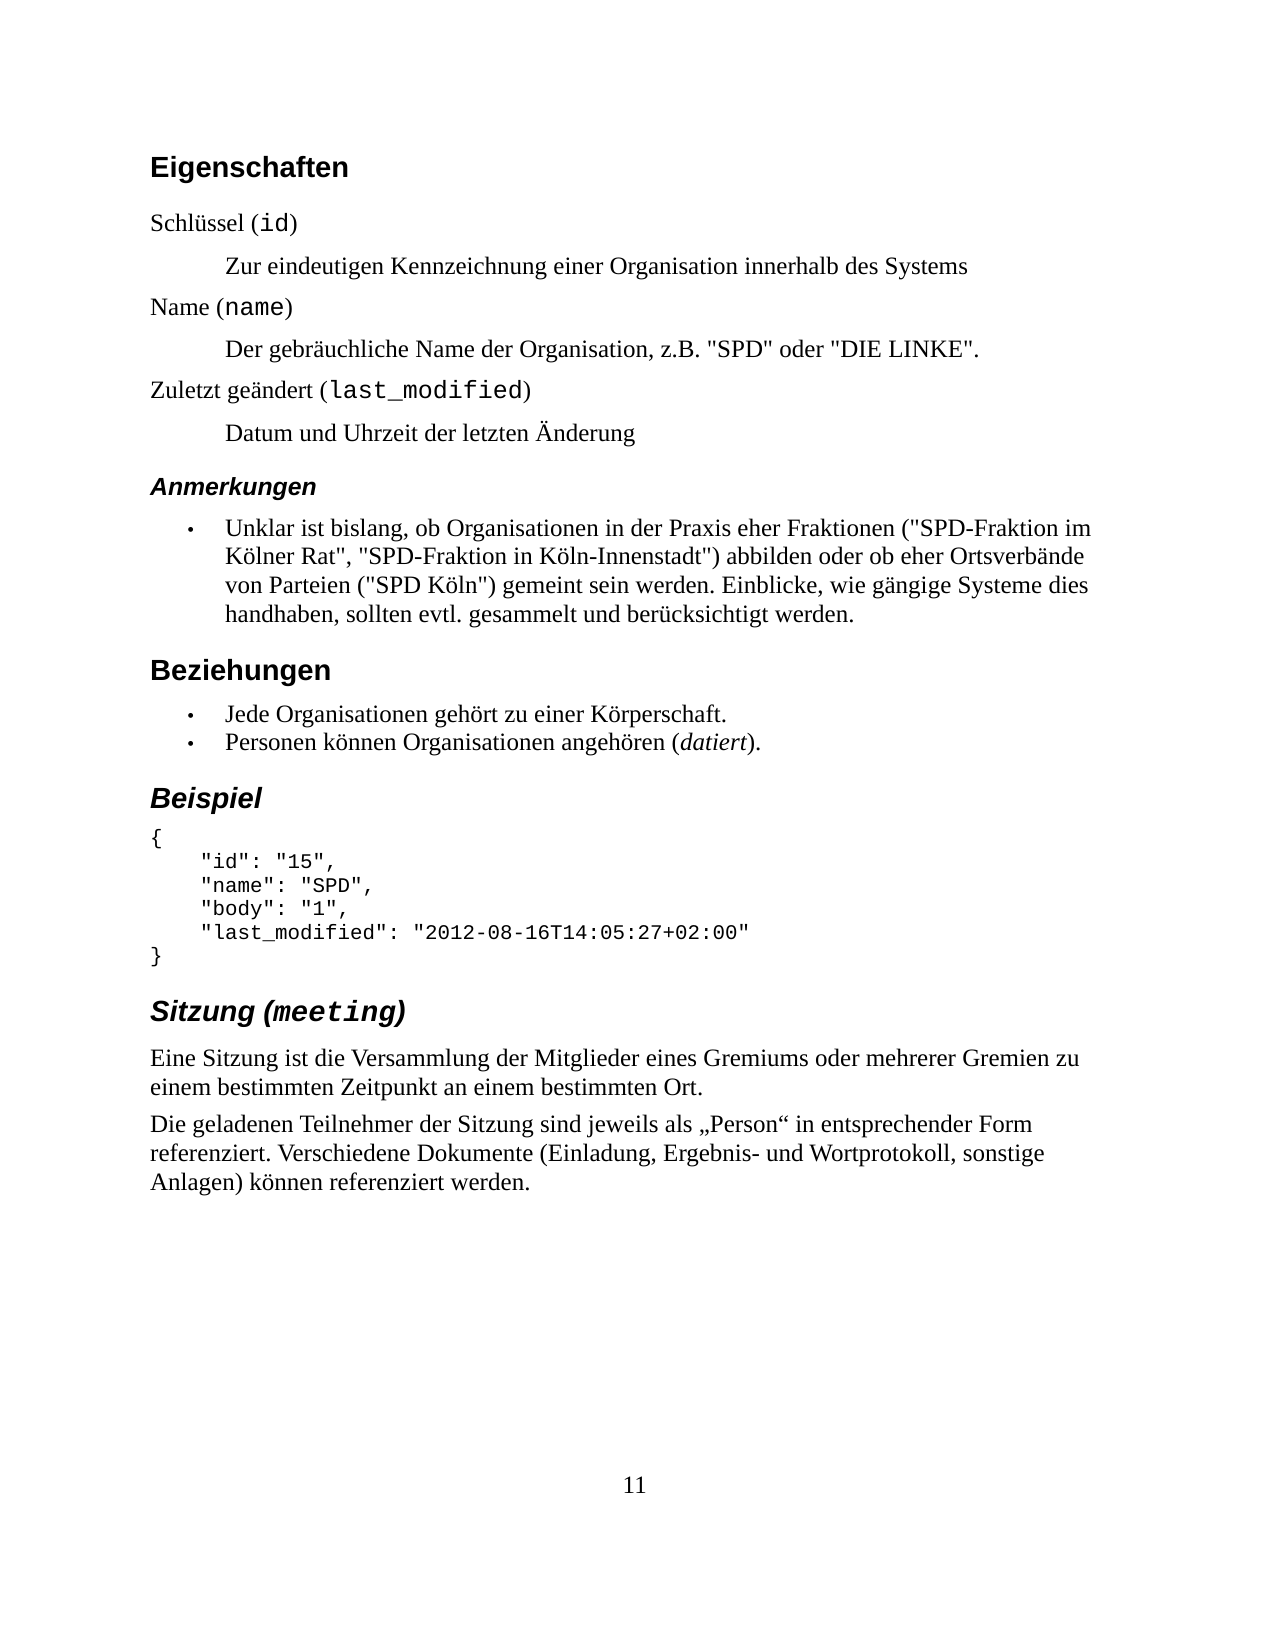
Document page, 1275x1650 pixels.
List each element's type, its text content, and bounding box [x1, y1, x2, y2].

text Zuletzt geändert (last_modified) [150, 375, 1125, 406]
text Der gebräuchliche Name der Organisation, z.B. "SPD" oder "DIE LINKE". [225, 334, 1125, 363]
text Zur eindeutigen Kennzeichnung einer Organisation innerhalb des Systems [225, 251, 1125, 279]
text "last_modified": "2012-08-16T14:05:27+02:00" [150, 922, 1125, 946]
text } [150, 946, 1125, 969]
subtitle Beispiel [150, 781, 1125, 815]
text Datum und Uhrzeit der letzten Änderung [225, 418, 1125, 447]
list Jede Organisationen gehört zu einer Körperschaft. [187, 699, 1125, 727]
text Name (name) [150, 292, 1125, 322]
text { [150, 827, 1125, 851]
list Unklar ist bislang, ob Organisationen in der Praxis eher Fraktionen ("SPD-Fraktion im Kölner Rat", "SPD-Fraktion in Köln-Innenstadt") abbilden oder ob eher Ortsverbände von Parteien ("SPD Köln") gemeint sein werden. Einblicke, wie gängige Systeme dies handhaben, sollten evtl. gesammelt und berücksichtigt werden. [187, 513, 1125, 628]
subtitle Sitzung (meeting) [150, 994, 1125, 1030]
text "name": "SPD", [150, 874, 1125, 898]
text "id": "15", [150, 851, 1125, 874]
text Eine Sitzung ist die Versammlung der Mitglieder eines Gremiums oder mehrerer Gremien zu einem bestimmten Zeitpunkt an einem bestimmten Ort. [150, 1043, 1125, 1100]
subtitle Anmerkungen [150, 472, 1125, 500]
subtitle Beziehungen [150, 653, 1125, 686]
list Personen können Organisationen angehören (datiert). [187, 727, 1125, 756]
subtitle Eigenschaften [150, 150, 1125, 183]
text Schlüssel (id) [150, 208, 1125, 239]
text "body": "1", [150, 898, 1125, 922]
text Die geladenen Teilnehmer der Sitzung sind jeweils als „Person“ in entsprechender Form referenziert. Verschiedene Dokumente (Einladung, Ergebnis- und Wortprotokoll, sonstige Anlagen) können referenziert werden. [150, 1109, 1125, 1196]
